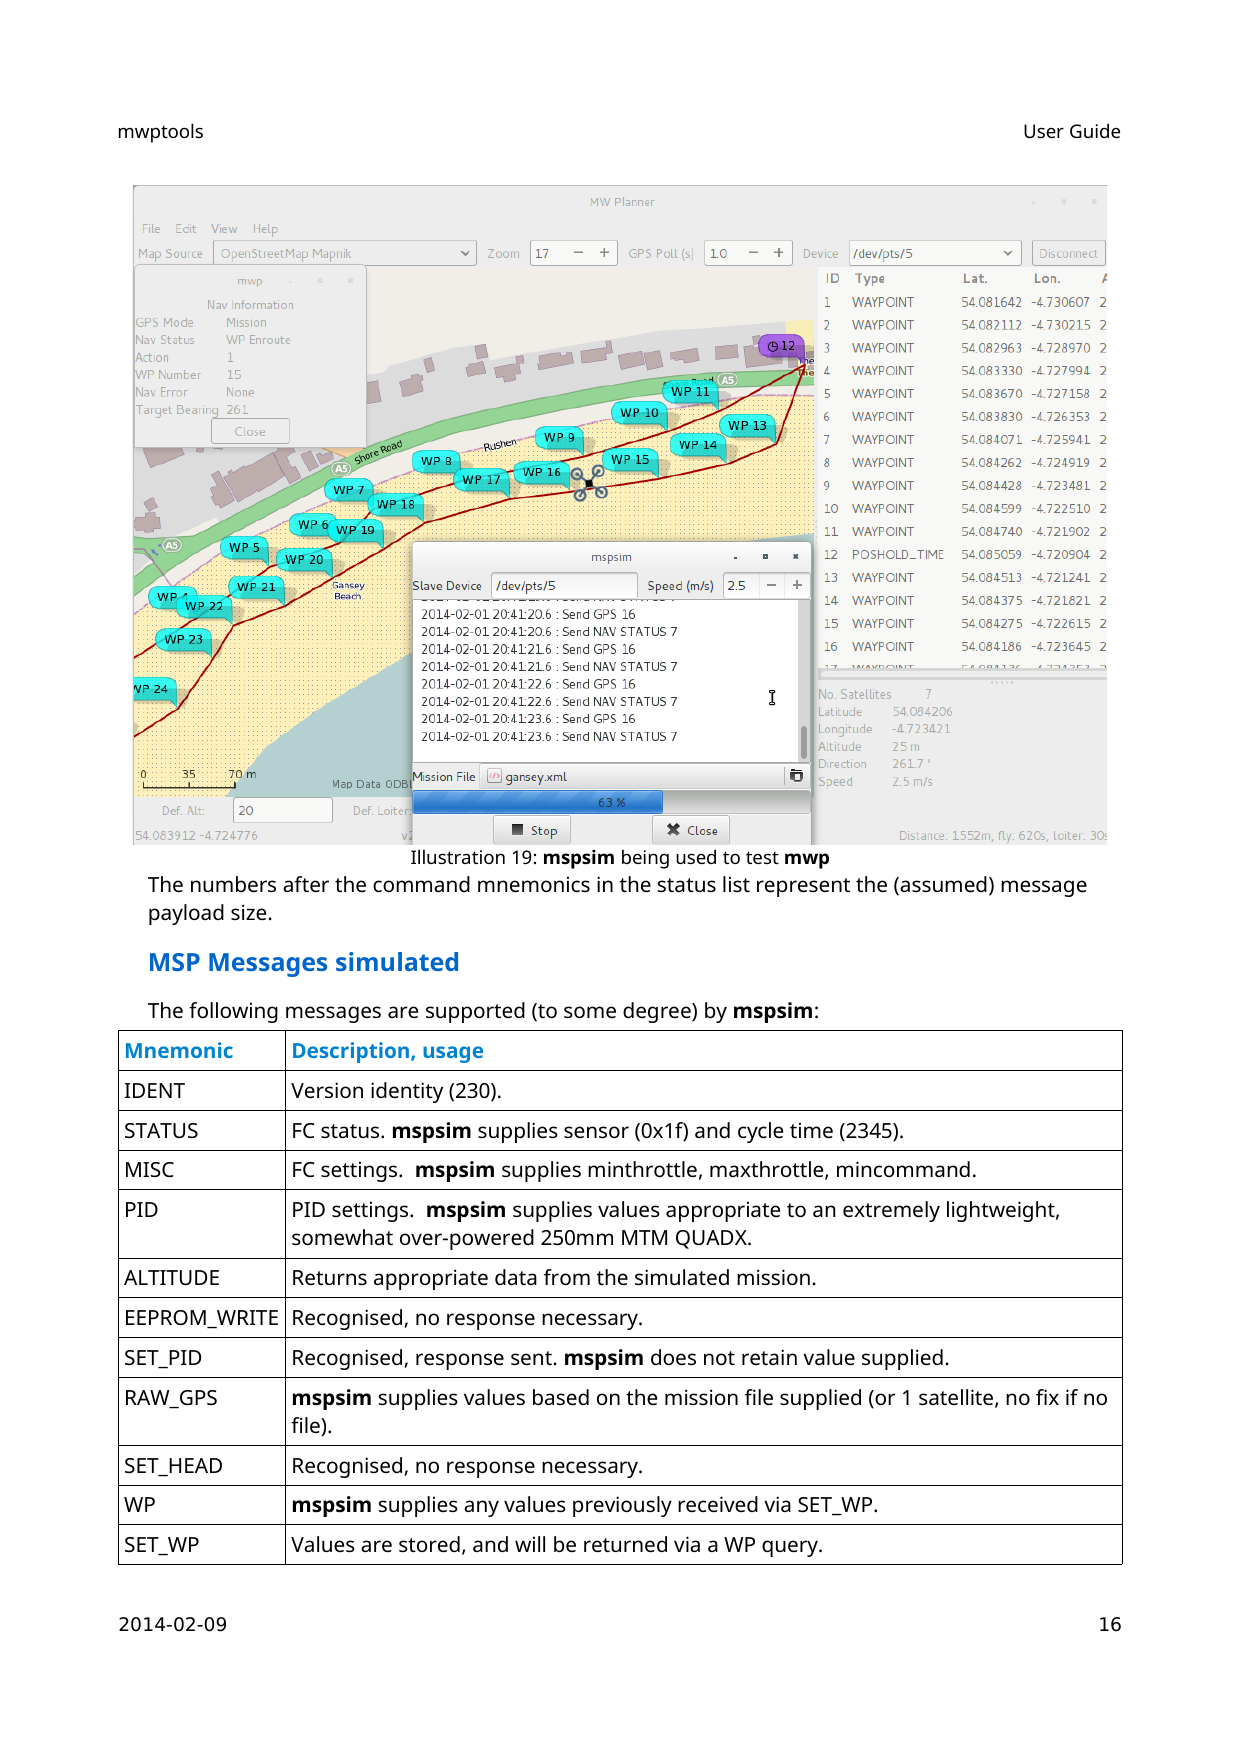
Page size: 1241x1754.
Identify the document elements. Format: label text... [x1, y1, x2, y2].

table_cell IDENT [119, 1071, 285, 1110]
table_cell WP [119, 1486, 285, 1524]
table_cell MISC [119, 1151, 285, 1189]
table_cell Values are stored, and will be returned via a WP query. [286, 1525, 1122, 1564]
table_cell Returns appropriate data from the simulated mission. [286, 1259, 1122, 1297]
table_cell SET_PID [119, 1338, 285, 1377]
table_cell ALTITUDE [119, 1259, 285, 1297]
table_header Mnemonic [119, 1031, 285, 1070]
picture [132, 185, 1108, 845]
table_cell Recognised, no response necessary. [286, 1298, 1122, 1337]
subtitle MSP Messages simulated [148, 944, 1122, 978]
table_cell Version identity (230). [286, 1071, 1122, 1110]
table_cell Recognised, response sent. mspsim does not retain value supplied. [286, 1338, 1122, 1377]
table_header Description, usage [286, 1031, 1122, 1070]
table_cell EEPROM_WRITE [119, 1298, 285, 1337]
text The following messages are supported (to some degree) by mspsim: [148, 996, 1122, 1024]
table_cell Recognised, no response necessary. [286, 1446, 1122, 1485]
table_cell RAW_GPS [119, 1378, 285, 1445]
table_cell SET_WP [119, 1525, 285, 1564]
text Illustration 19: mspsim being used to test mwp [133, 845, 1107, 870]
table_cell PID settings. mspsim supplies values appropriate to an extremely lightweight, somewhat over-powered 250mm MTM QUADX. [286, 1190, 1122, 1258]
table_cell STATUS [119, 1111, 285, 1150]
table_cell mspsim supplies any values previously received via SET_WP. [286, 1486, 1122, 1524]
table_cell SET_HEAD [119, 1446, 285, 1485]
table_cell FC status. mspsim supplies sensor (0x1f) and cycle time (2345). [286, 1111, 1122, 1150]
table_cell PID [119, 1190, 285, 1258]
table_cell FC settings. mspsim supplies minthrottle, maxthrottle, mincommand. [286, 1151, 1122, 1189]
text The numbers after the command mnemonics in the status list represent the (assumed) message payload size. [148, 173, 1122, 927]
table_cell mspsim supplies values based on the mission file supplied (or 1 satellite, no fix if no file). [286, 1378, 1122, 1445]
